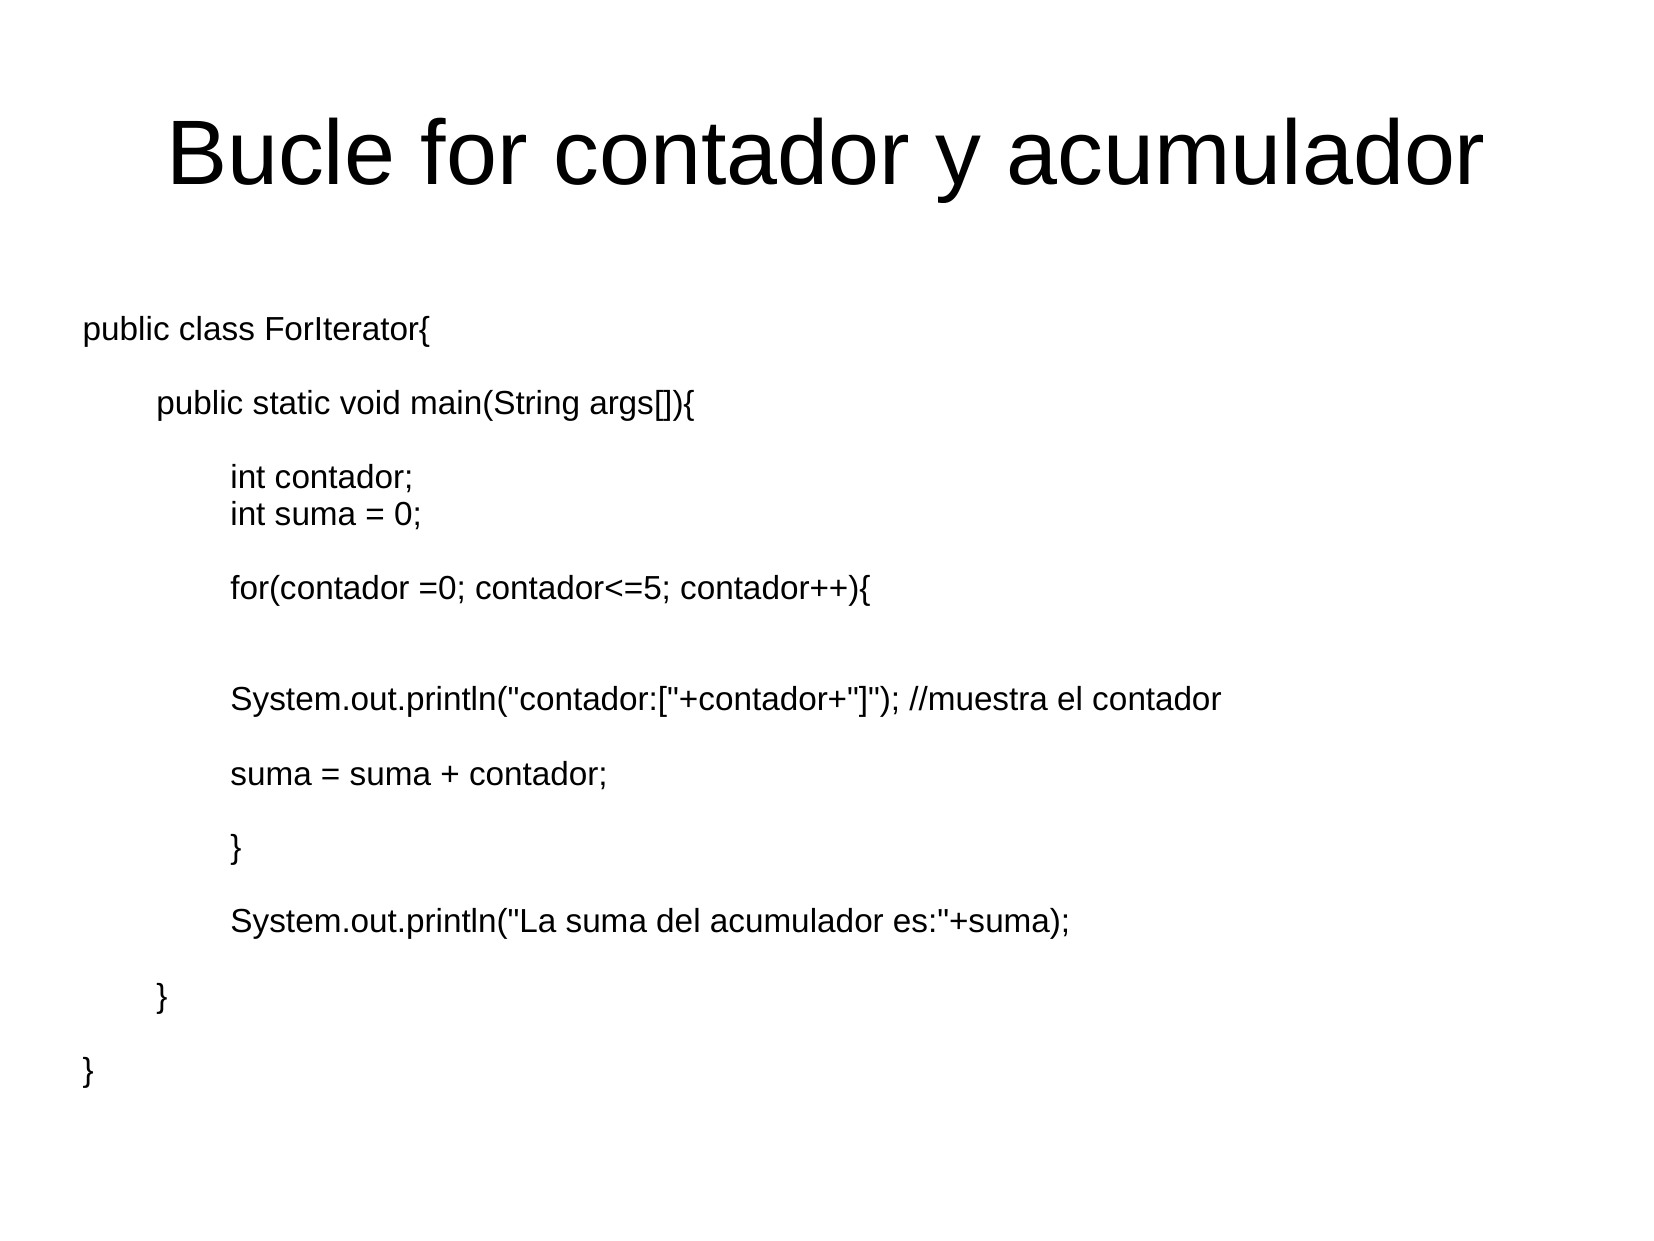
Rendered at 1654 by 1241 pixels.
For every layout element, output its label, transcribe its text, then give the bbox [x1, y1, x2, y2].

subtitle public class ForIterator{ public static void main(String args[]){ int contador; int suma = 0; for(contador =0; contador<=5; contador++){ System.out.println("contador:["+contador+"]"); //muestra el contador suma = suma + contador; } System.out.println("La suma del acumulador es:"+suma); } } [82, 290, 1571, 1109]
title Bucle for contador y acumulador [82, 49, 1571, 257]
